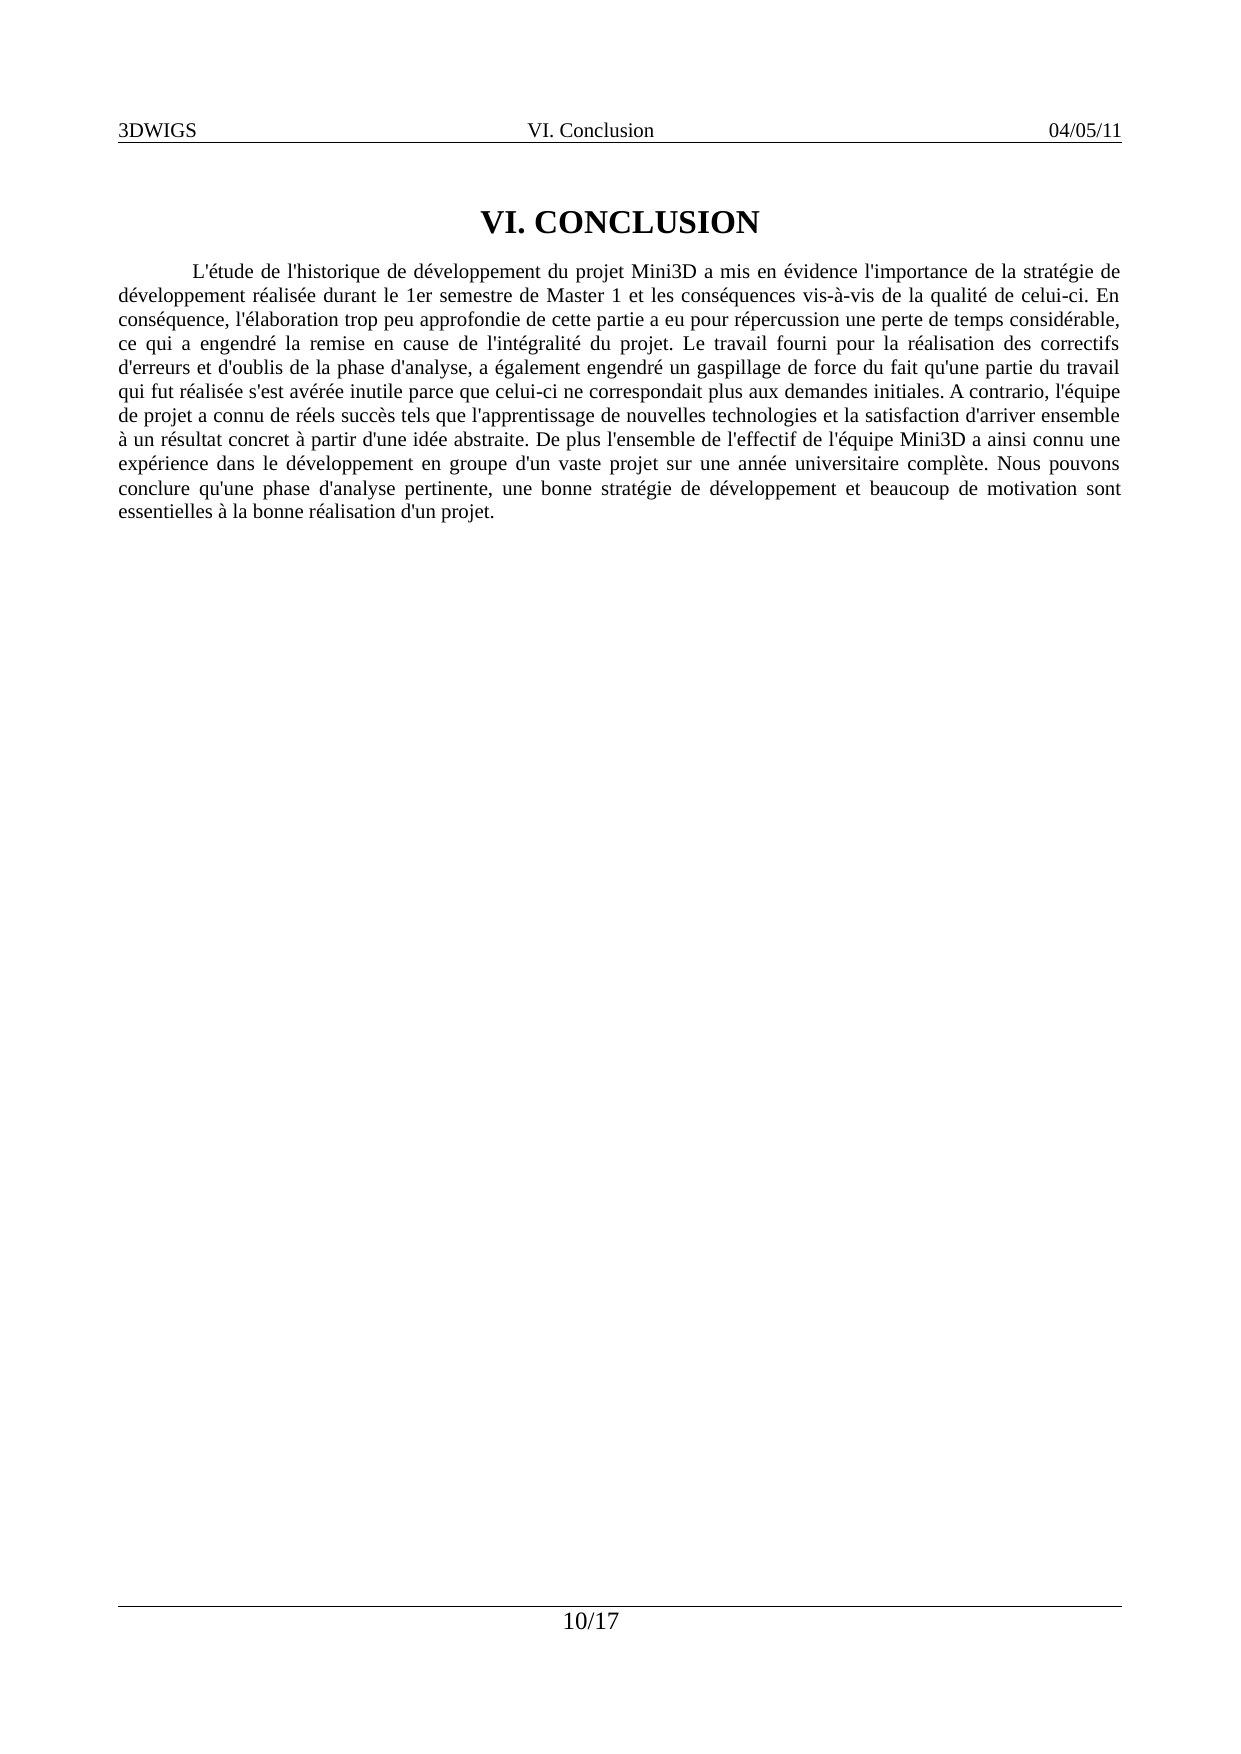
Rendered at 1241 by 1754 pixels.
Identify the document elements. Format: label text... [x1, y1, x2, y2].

text L'étude de l'historique de développement du projet Mini3D a mis en évidence l'importance de la stratégie de développement réalisée durant le 1er semestre de Master 1 et les conséquences vis-à-vis de la qualité de celui-ci. En conséquence, l'élaboration trop peu approfondie de cette partie a eu pour répercussion une perte de temps considérable, ce qui a engendré la remise en cause de l'intégralité du projet. Le travail fourni pour la réalisation des correctifs d'erreurs et d'oublis de la phase d'analyse, a également engendré un gaspillage de force du fait qu'une partie du travail qui fut réalisée s'est avérée inutile parce que celui-ci ne correspondait plus aux demandes initiales. A contrario, l'équipe de projet a connu de réels succès tels que l'apprentissage de nouvelles technologies et la satisfaction d'arriver ensemble à un résultat concret à partir d'une idée abstraite. De plus l'ensemble de l'effectif de l'équipe Mini3D a ainsi connu une expérience dans le développement en groupe d'un vaste projet sur une année universitaire complète. Nous pouvons conclure qu'une phase d'analyse pertinente, une bonne stratégie de développement et beaucoup de motivation sont essentielles à la bonne réalisation d'un projet. [118, 259, 1122, 523]
subtitle Conclusion [118, 202, 1122, 240]
